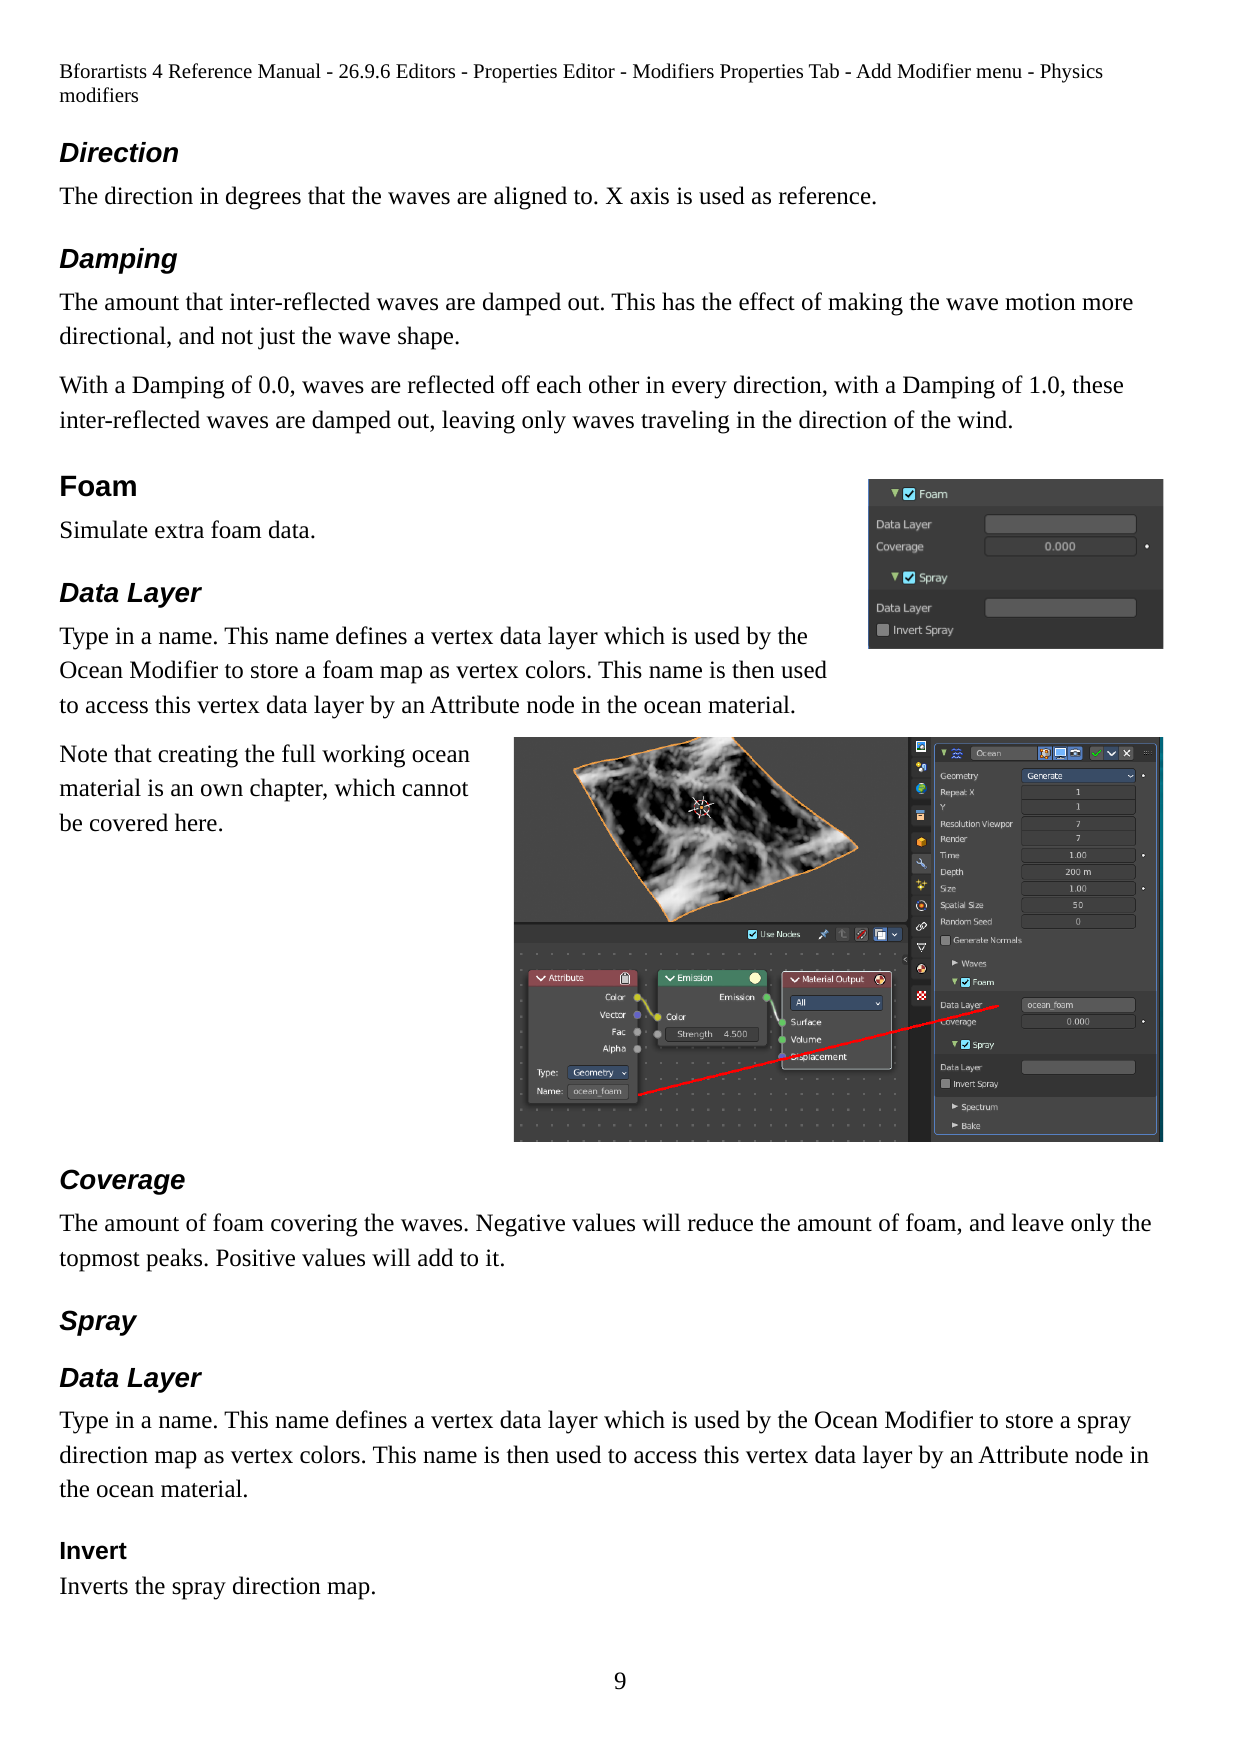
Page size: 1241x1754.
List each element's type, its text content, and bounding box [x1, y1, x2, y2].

subtitle Spray [59, 1304, 1181, 1336]
text The amount of foam covering the waves. Negative values will reduce the amount of foam, and leave only the topmost peaks. Positive values will add to it. [59, 1208, 1181, 1271]
subtitle [1164, 576, 1181, 608]
subtitle Damping [59, 243, 1181, 274]
subtitle Foam [59, 469, 1181, 502]
text Inverts the spray direction map. [59, 1571, 1181, 1599]
subtitle Data Layer [59, 1361, 1181, 1393]
subtitle Invert [59, 1536, 1181, 1564]
text Note that creating the full working ocean material is an own chapter, which cannot be covered here. [59, 739, 513, 837]
text The amount that inter-reflected waves are damped out. This has the effect of making the wave motion more directional, and not just the wave shape. [59, 287, 1181, 350]
subtitle Data Layer [59, 576, 868, 608]
text Type in a name. This name defines a vertex data layer which is used by the Ocean Modifier to store a foam map as vertex colors. This name is then used to access this vertex data layer by an Attribute node in the ocean material. [59, 621, 1181, 718]
subtitle Direction [59, 137, 1181, 168]
text The direction in degrees that the waves are aligned to. X axis is used as reference. [59, 181, 1181, 210]
picture [513, 737, 1164, 1142]
text With a Damping of 0.0, waves are reflected off each other in every direction, with a Damping of 1.0, these inter-reflected waves are damped out, leaving only waves traveling in the direction of the wind. [59, 371, 1181, 434]
subtitle Coverage [59, 1164, 1181, 1196]
text Type in a name. This name defines a vertex data layer which is used by the Ocean Modifier to store a spray direction map as vertex colors. This name is then used to access this vertex data layer by an Attribute node in the ocean material. [59, 1405, 1181, 1503]
picture [868, 479, 1164, 649]
text Simulate extra foam data. [59, 515, 868, 544]
